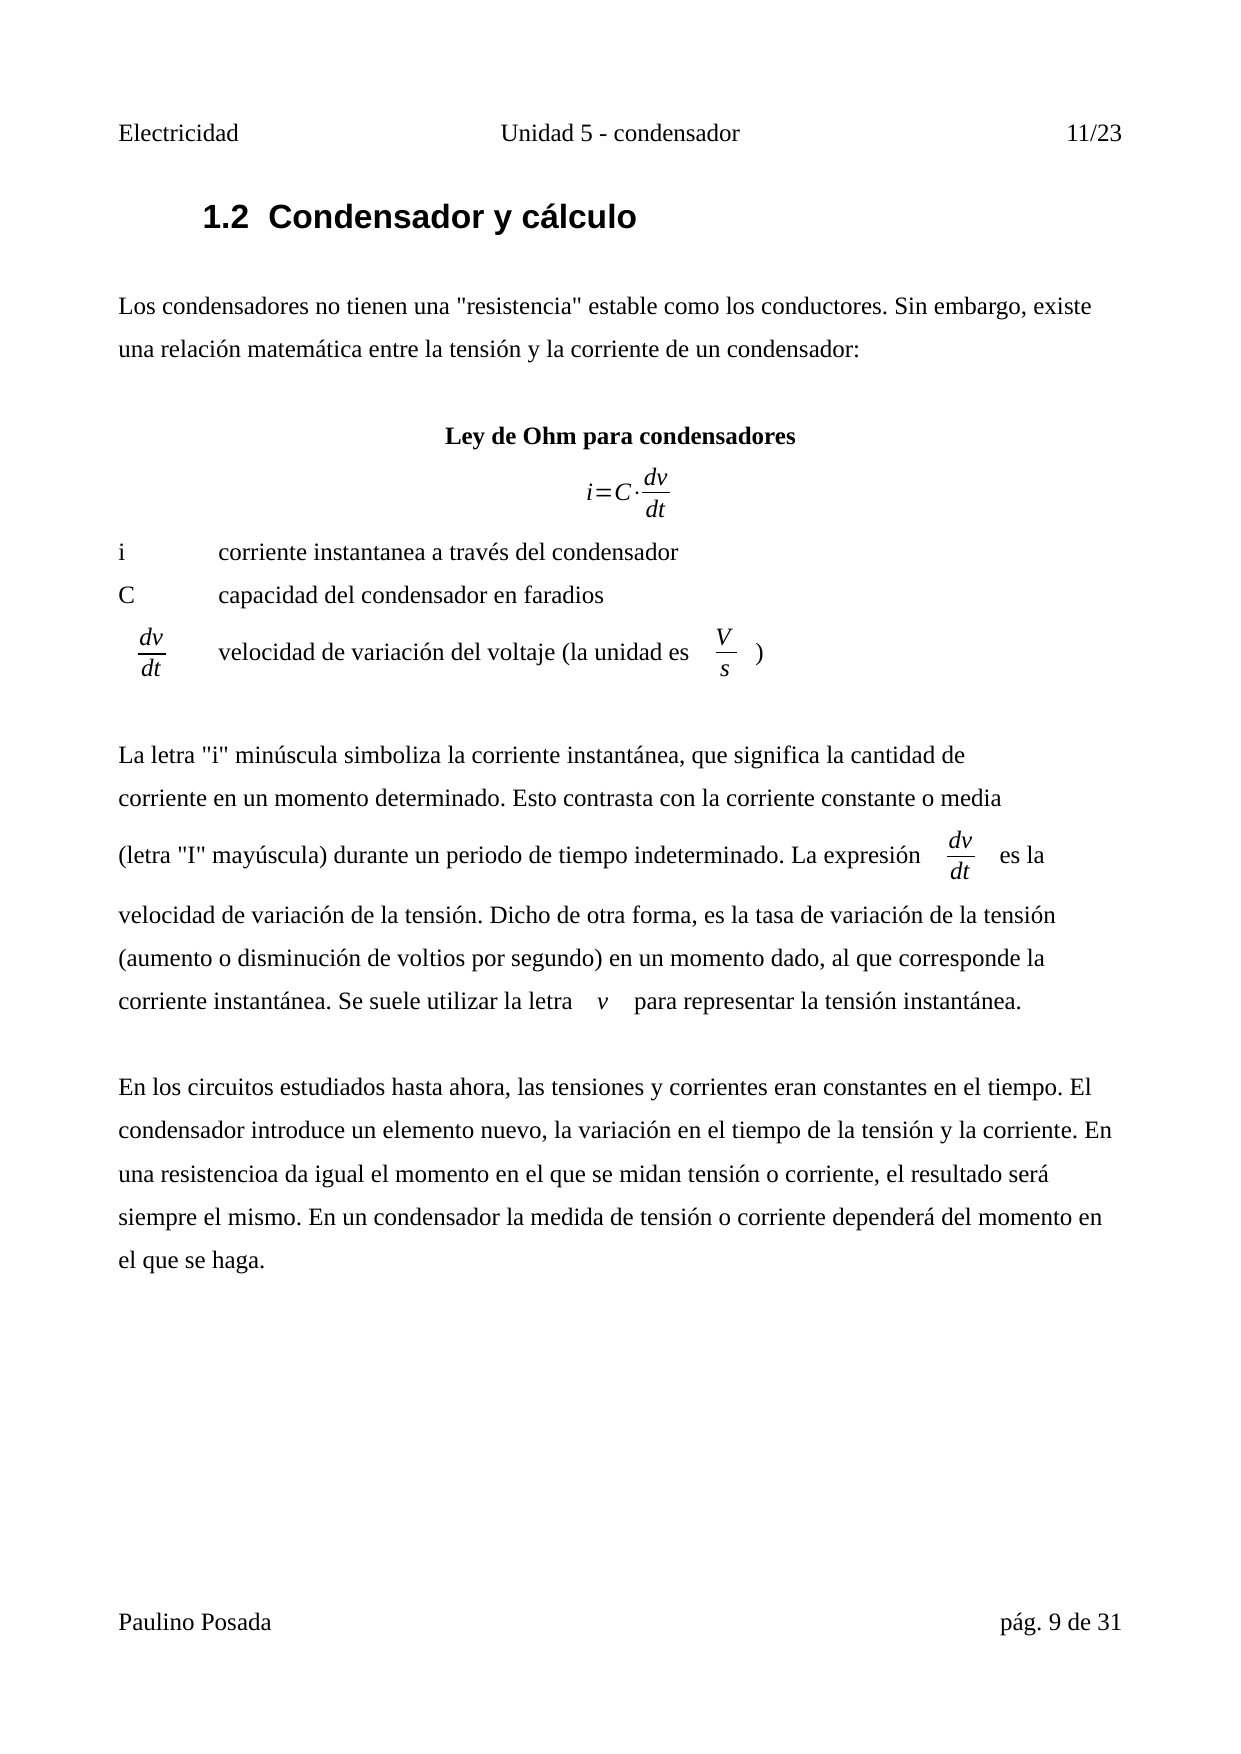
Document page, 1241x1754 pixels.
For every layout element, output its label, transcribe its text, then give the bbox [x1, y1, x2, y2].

text Los condensadores no tienen una "resistencia" estable como los conductores. Sin embargo, existe una relación matemática entre la tensión y la corriente de un condensador: [118, 291, 1122, 363]
text i corriente instantanea a través del condensador [118, 537, 1122, 566]
text (letra "I" mayúscula) durante un periodo de tiempo indeterminado. La expresión es la velocidad de variación de la tensión. Dicho de otra forma, es la tasa de variación de la tensión (aumento o disminución de voltios por segundo) en un momento dado, al que corresponde la corriente instantánea. Se suele utilizar la letra para representar la tensión instantánea. [118, 826, 1122, 1015]
text Ley de Ohm para condensadores [118, 421, 1122, 449]
subtitle Condensador y cálculo [193, 197, 1122, 236]
text La letra "i" minúscula simboliza la corriente instantánea, que significa la cantidad de [118, 740, 1122, 769]
text En los circuitos estudiados hasta ahora, las tensiones y corrientes eran constantes en el tiempo. El condensador introduce un elemento nuevo, la variación en el tiempo de la tensión y la corriente. En una resistencioa da igual el momento en el que se midan tensión o corriente, el resultado será siempre el mismo. En un condensador la medida de tensión o corriente dependerá del momento en el que se haga. [118, 1072, 1122, 1274]
text C capacidad del condensador en faradios [118, 580, 1122, 609]
text corriente en un momento determinado. Esto contrasta con la corriente constante o media [118, 783, 1122, 812]
text velocidad de variación del voltaje (la unidad es ) [118, 623, 1122, 683]
